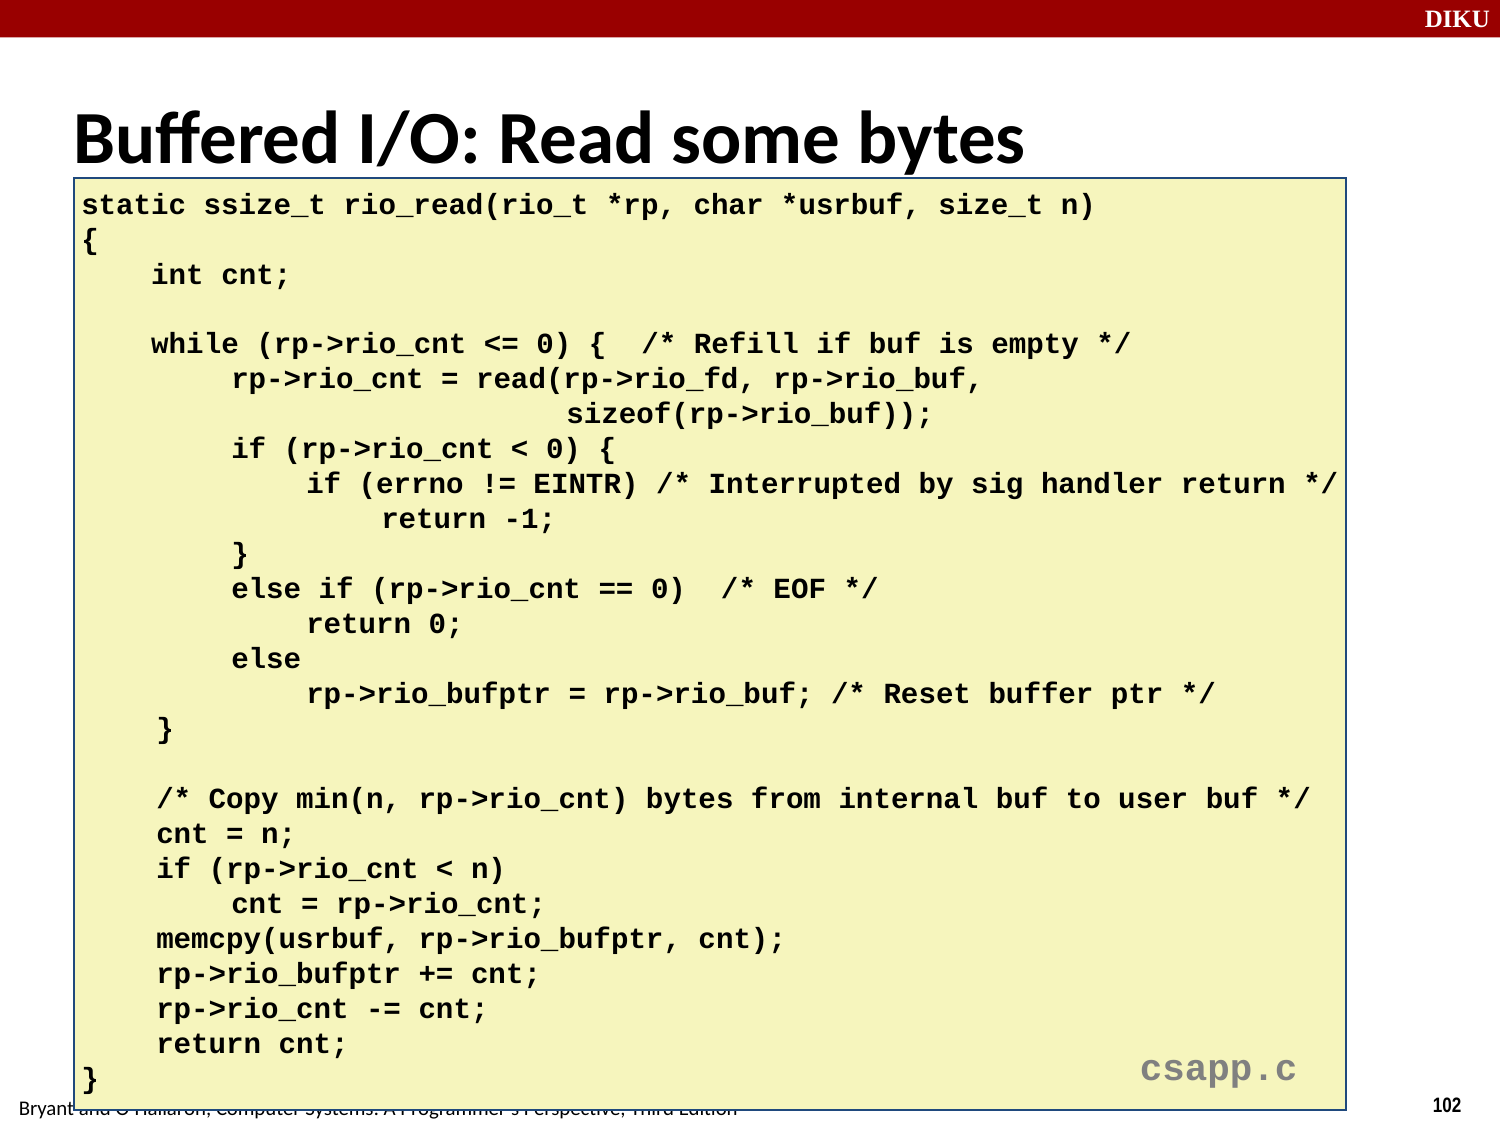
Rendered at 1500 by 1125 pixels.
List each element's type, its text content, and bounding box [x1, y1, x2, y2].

text_box static ssize_t rio_read(rio_t *rp, char *usrbuf, size_t n) { int cnt; while (rp->rio_cnt <= 0) { /* Refill if buf is empty */ rp->rio_cnt = read(rp->rio_fd, rp->rio_buf, sizeof(rp->rio_buf)); if (rp->rio_cnt < 0) { if (errno != EINTR) /* Interrupted by sig handler return */ return -1; } else if (rp->rio_cnt == 0) /* EOF */ return 0; else rp->rio_bufptr = rp->rio_buf; /* Reset buffer ptr */ } /* Copy min(n, rp->rio_cnt) bytes from internal buf to user buf */ cnt = n; if (rp->rio_cnt < n) cnt = rp->rio_cnt; memcpy(usrbuf, rp->rio_bufptr, cnt); rp->rio_bufptr += cnt; rp->rio_cnt -= cnt; return cnt; } [73, 177, 1347, 1110]
text_box csapp.c [1125, 1035, 1313, 1095]
text_box Buffered I/O: Read some bytes [58, 71, 1304, 197]
